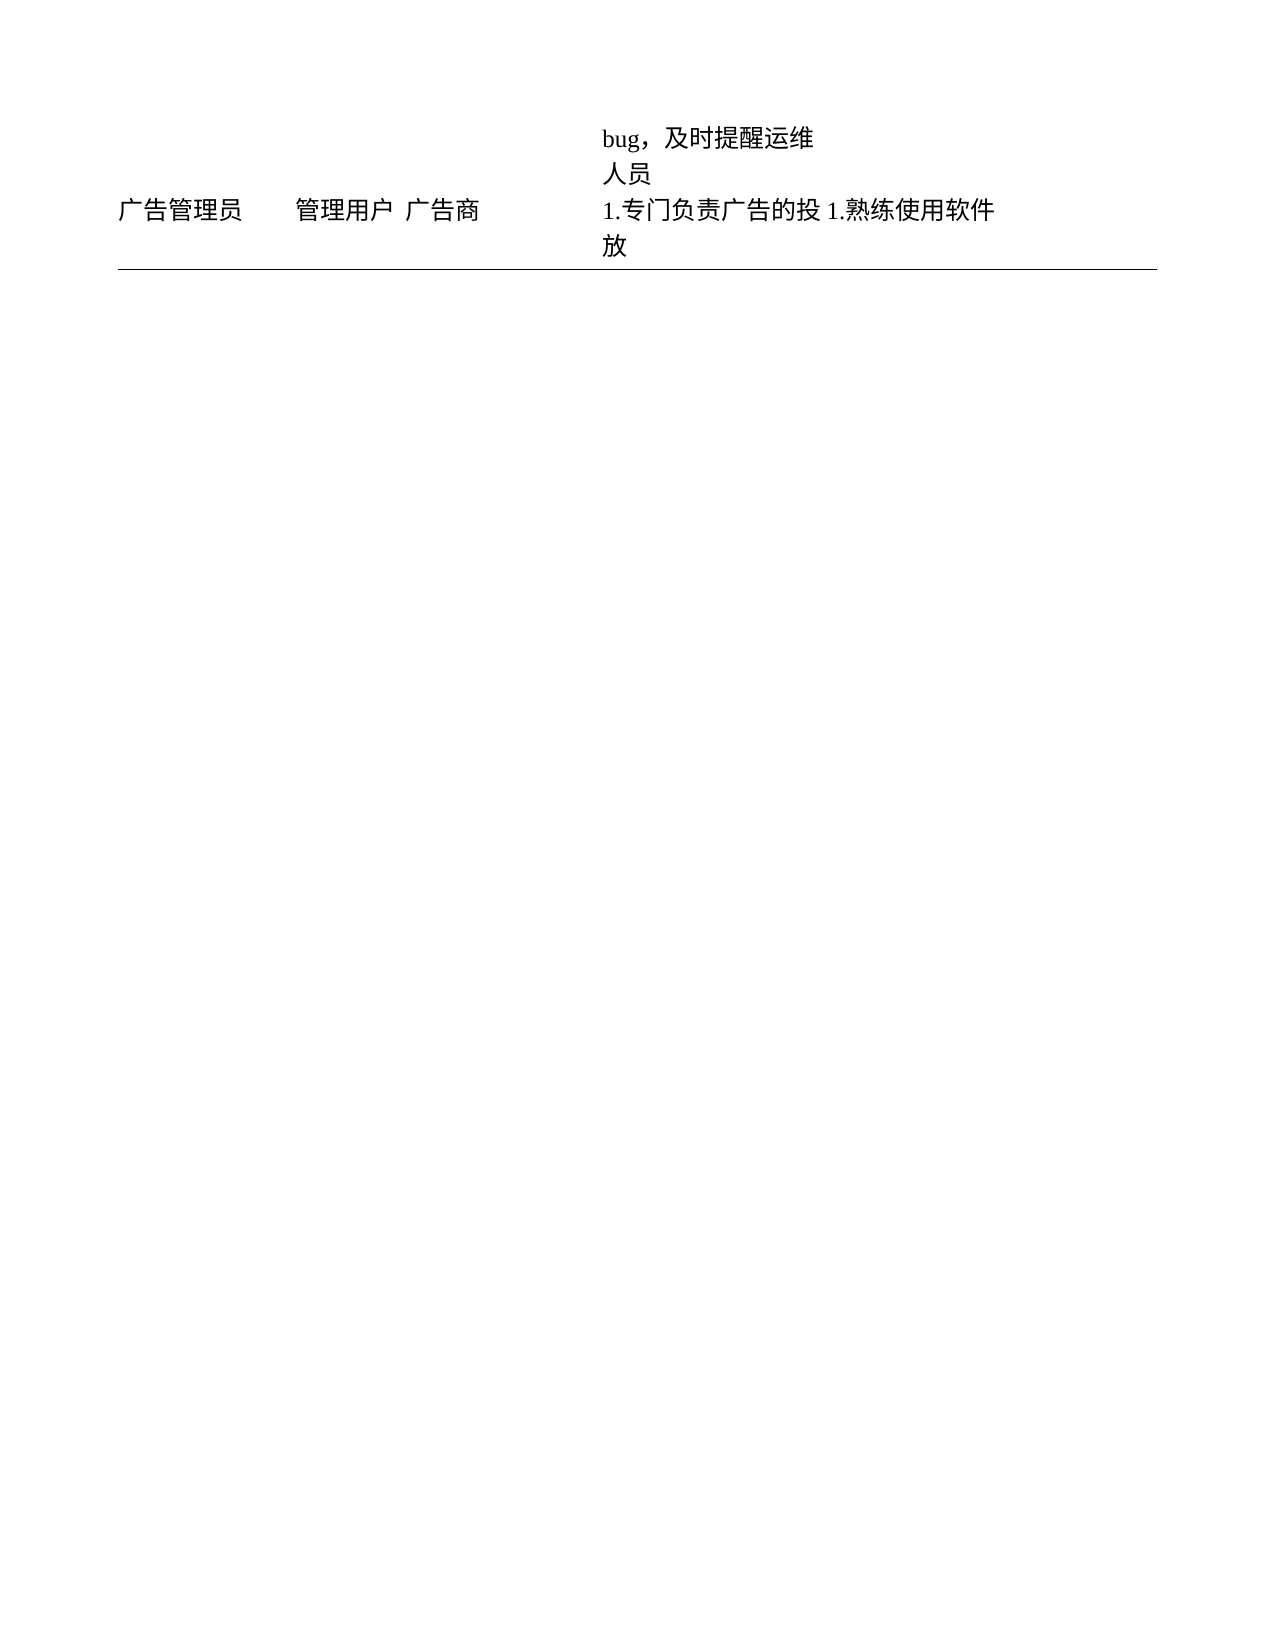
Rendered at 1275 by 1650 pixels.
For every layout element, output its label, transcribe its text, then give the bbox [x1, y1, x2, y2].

table_cell [406, 118, 602, 191]
table_cell 1.熟练使用软件 [826, 191, 1157, 269]
table_cell [118, 118, 296, 191]
table_cell bug，及时提醒运维人员 [602, 118, 826, 191]
table_cell 1.专门负责广告的投放 [602, 191, 826, 269]
table_cell 广告管理员 [118, 191, 296, 269]
table_cell 管理用户 [296, 191, 406, 269]
table_cell 广告商 [406, 191, 602, 269]
table_cell [296, 118, 406, 191]
table_cell [826, 118, 1157, 191]
